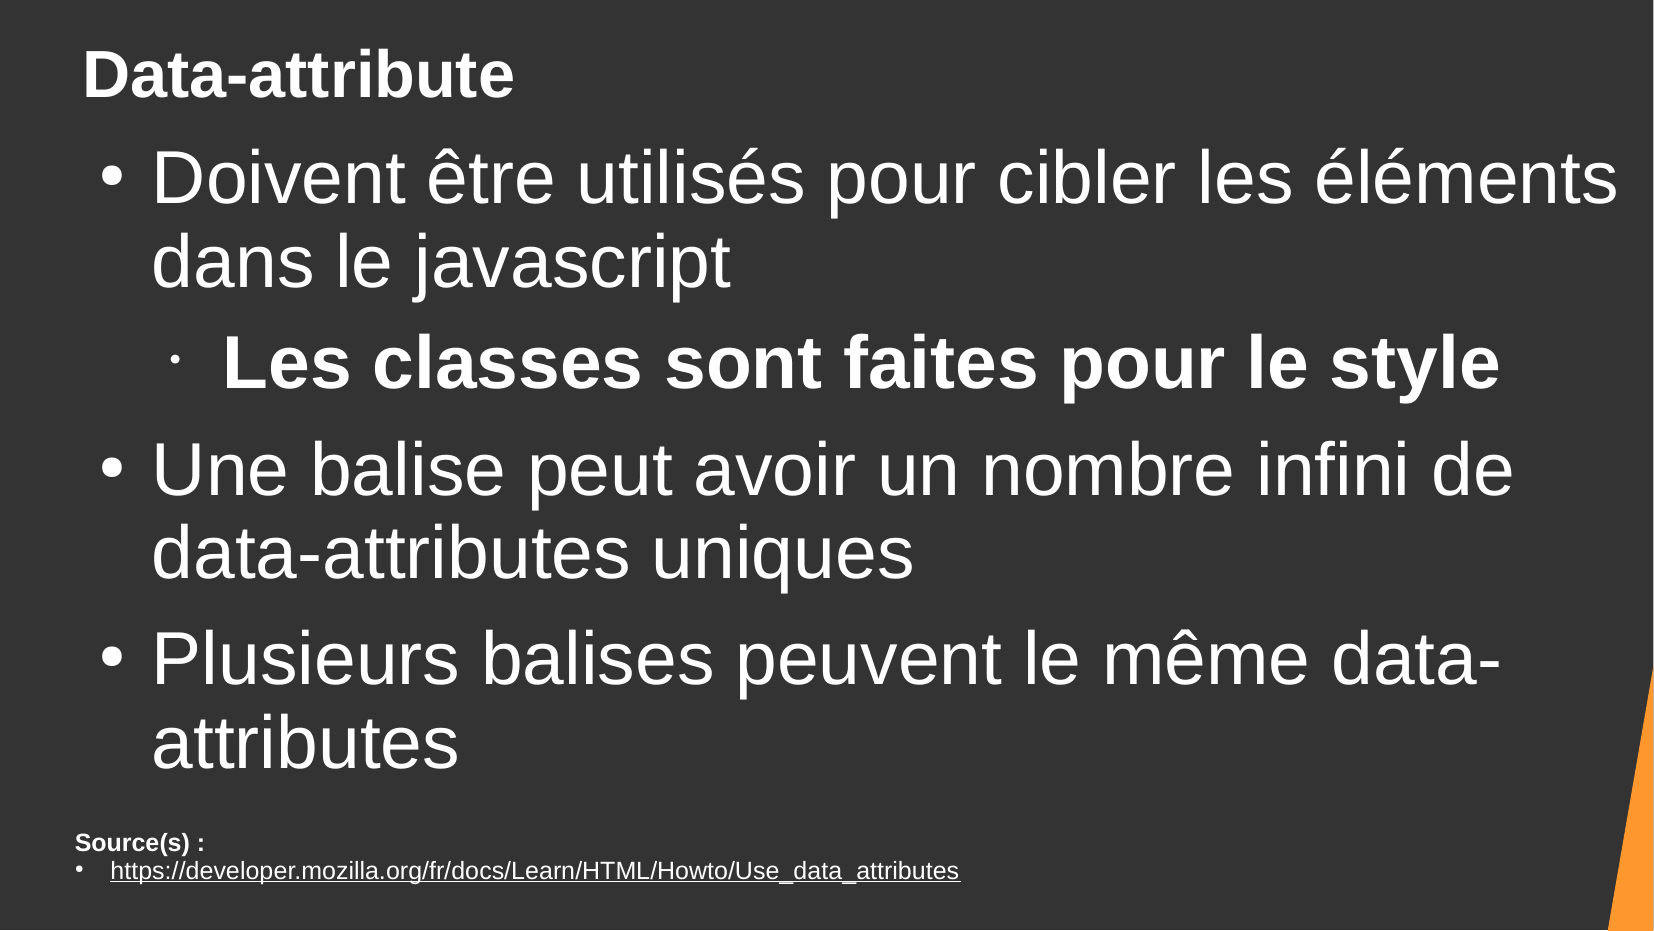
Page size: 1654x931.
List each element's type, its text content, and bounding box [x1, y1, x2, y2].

text_box [1607, 662, 1654, 931]
text_box Source(s) : https://developer.mozilla.org/fr/docs/Learn/HTML/Howto/Use_data_attributes [60, 820, 1583, 920]
title Data-attribute [82, 37, 1571, 114]
list Doivent être utilisés pour cibler les éléments dans le javascript Les classes sont faites pour le style Une balise peut avoir un nombre infini de data-attributes uniques Plusieurs balises peuvent le même data-attributes [80, 135, 1620, 792]
